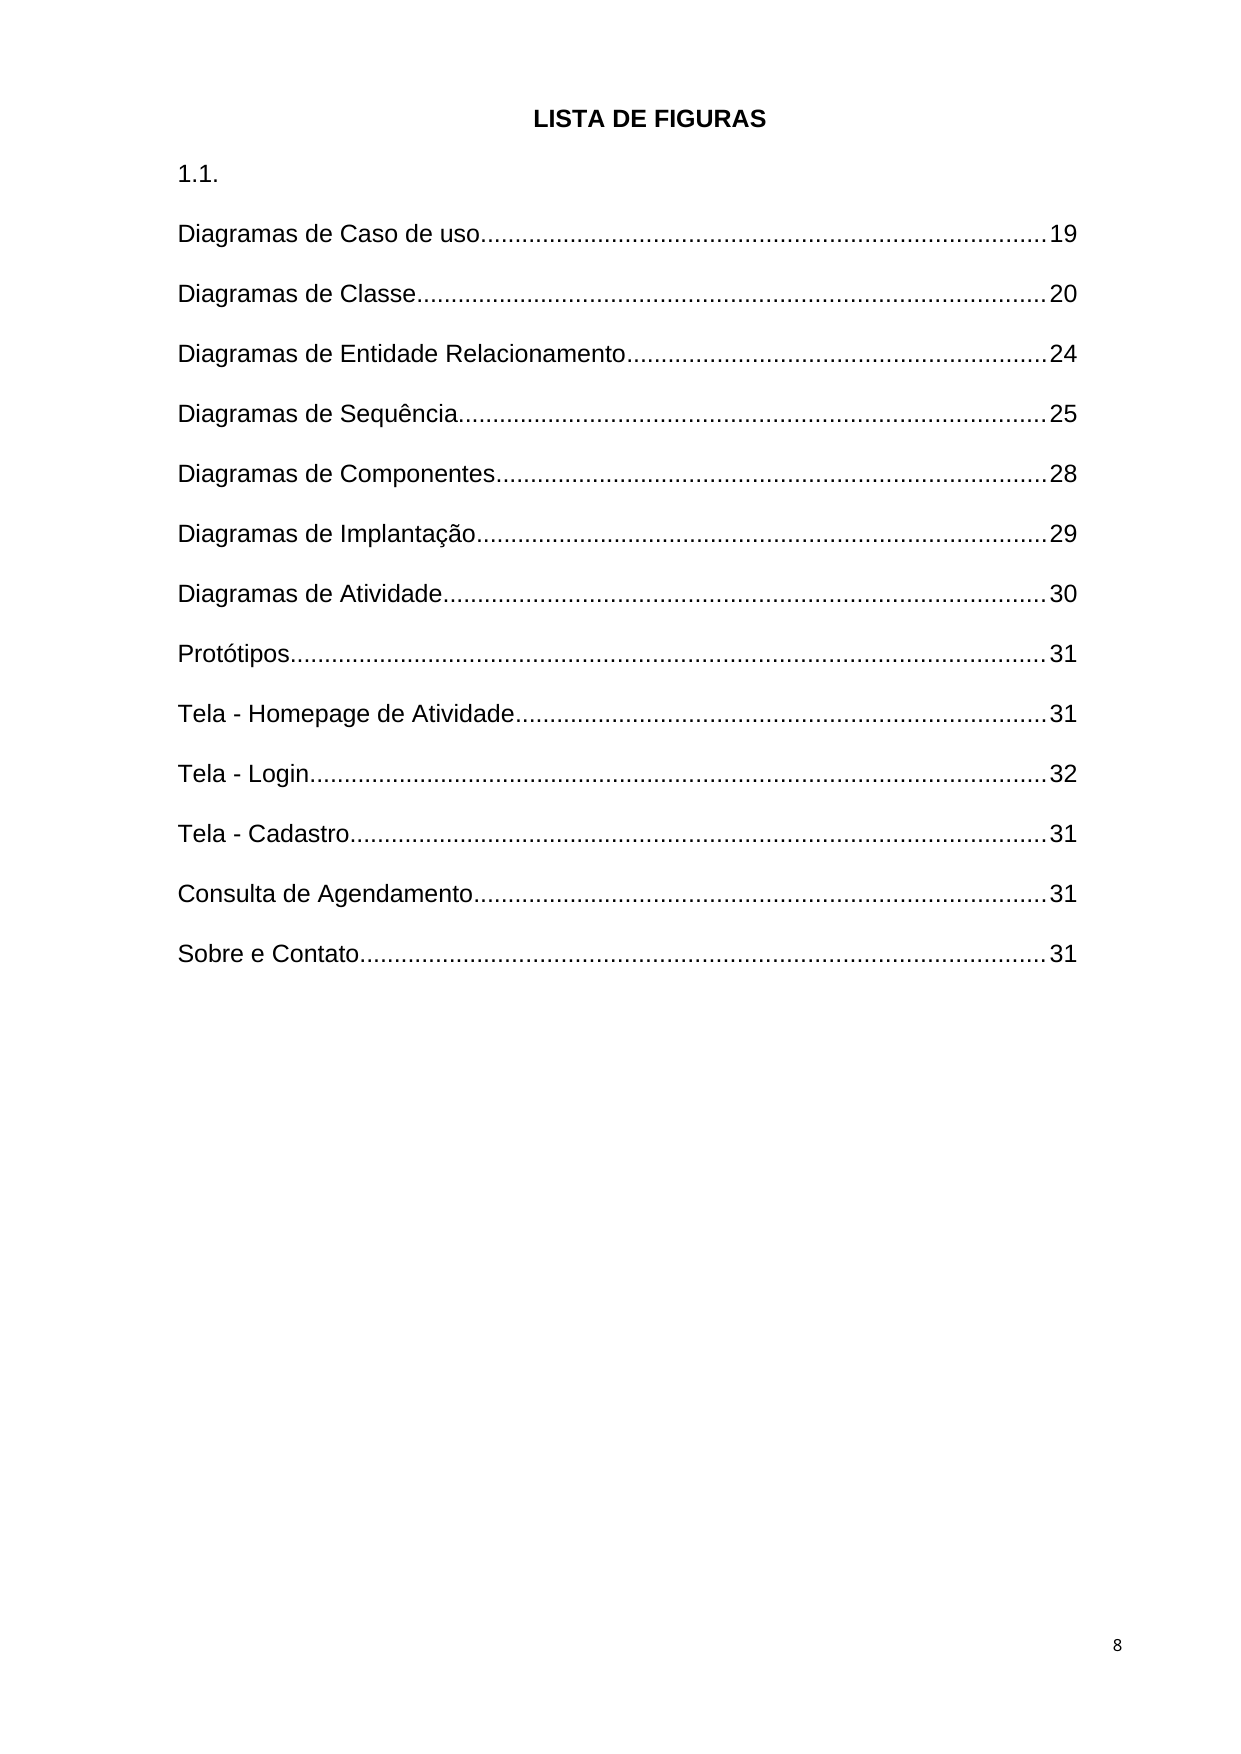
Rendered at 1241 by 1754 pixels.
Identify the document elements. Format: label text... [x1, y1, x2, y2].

subtitle Diagramas de Caso de uso 19 [177, 219, 1122, 248]
subtitle Protótipos 31 [177, 639, 1122, 668]
subtitle Sobre e Contato 31 [177, 939, 1122, 968]
subtitle Diagramas de Implantação 29 [177, 519, 1122, 548]
text LISTA DE FIGURAS [177, 104, 1122, 132]
subtitle Diagramas de Atividade 30 [177, 579, 1122, 608]
subtitle Tela - Homepage de Atividade 31 [177, 699, 1122, 728]
subtitle Diagramas de Entidade Relacionamento 24 [177, 339, 1122, 368]
subtitle Diagramas de Classe 20 [177, 279, 1122, 308]
subtitle Diagramas de Sequência 25 [177, 399, 1122, 428]
subtitle Tela - Cadastro 31 [177, 819, 1122, 848]
subtitle Diagramas de Componentes 28 [177, 459, 1122, 488]
subtitle Tela - Login 32 [177, 759, 1122, 788]
subtitle Consulta de Agendamento 31 [177, 879, 1122, 908]
